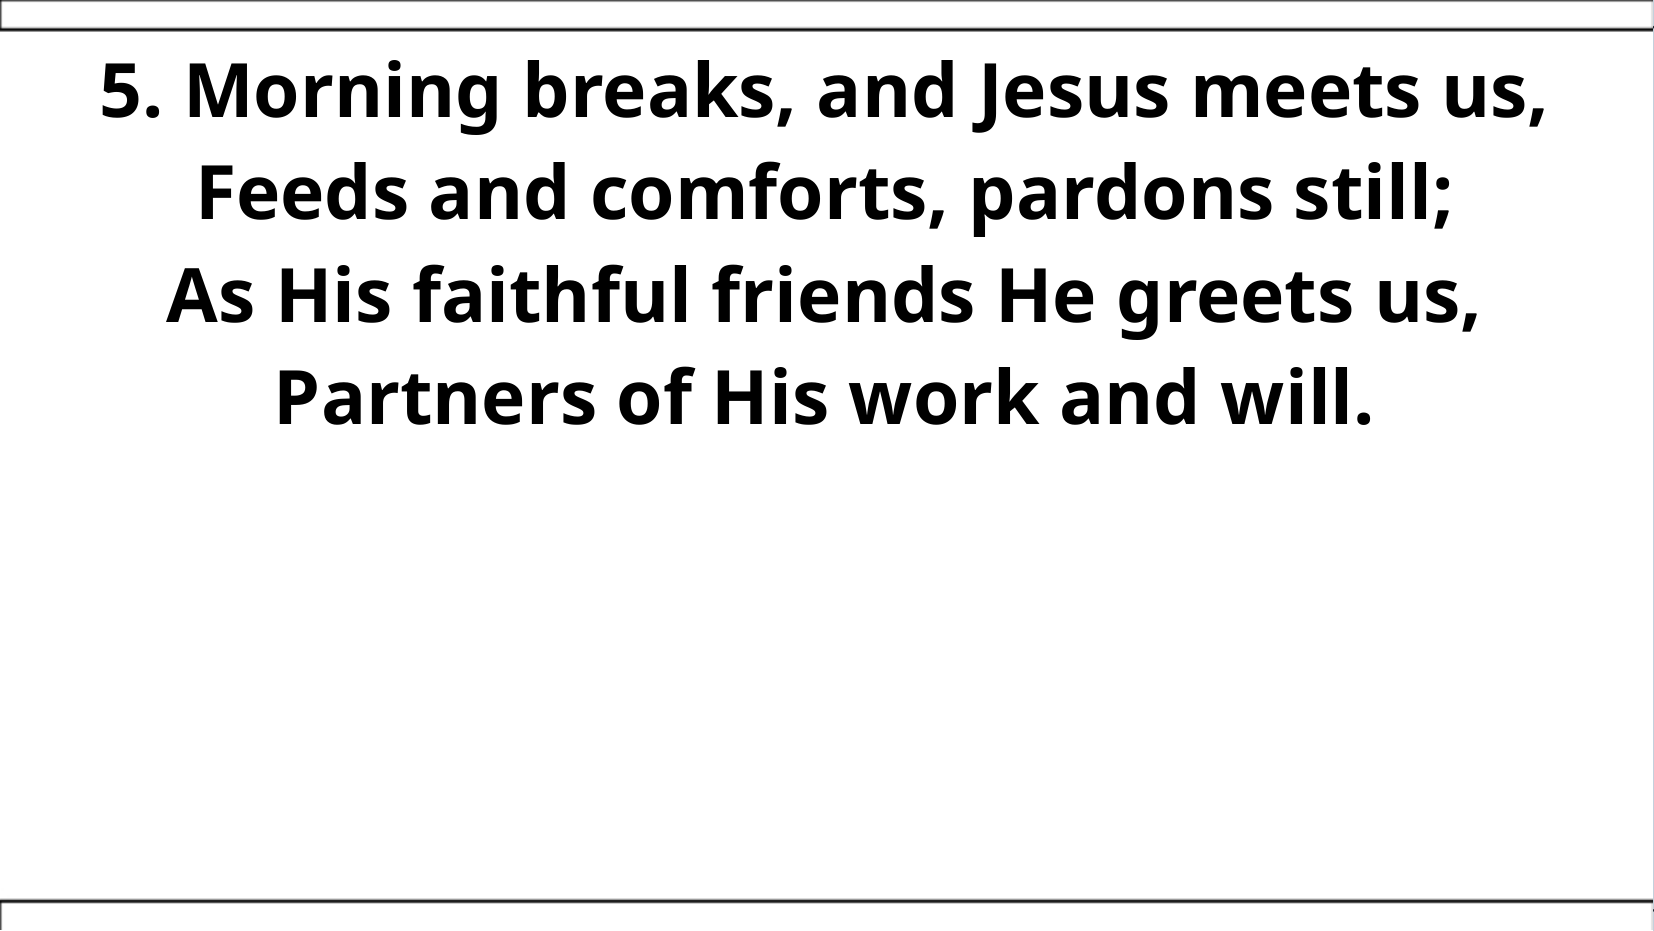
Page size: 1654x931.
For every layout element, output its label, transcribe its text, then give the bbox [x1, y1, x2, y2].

picture [0, 0, 1654, 931]
text_box 5. Morning breaks, and Jesus meets us, Feeds and comforts, pardons still; As His faithful friends He greets us, Partners of His work and will. [75, 30, 1576, 445]
